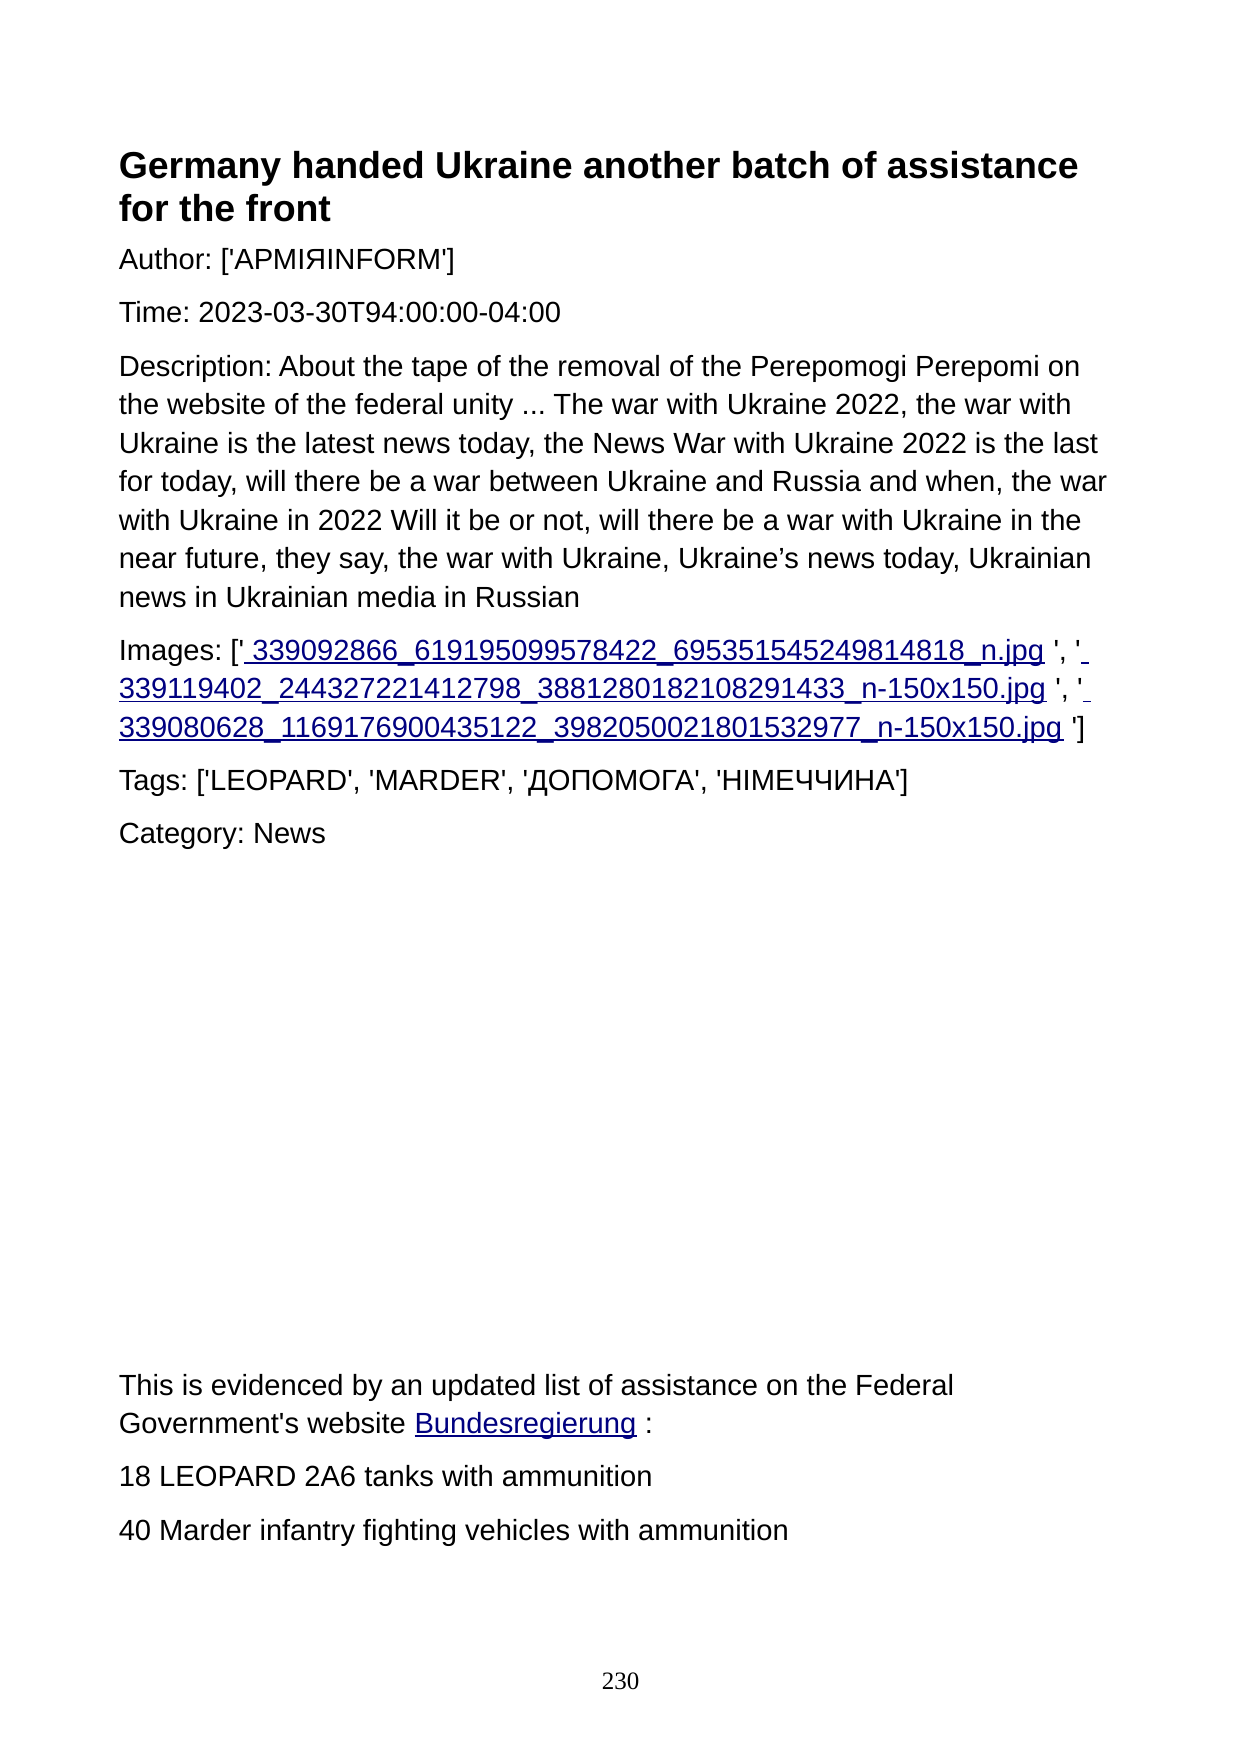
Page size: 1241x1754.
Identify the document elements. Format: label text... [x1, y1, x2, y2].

text Description: About the tape of the removal of the Perepomogi Perepomi on the website of the federal unity ... The war with Ukraine 2022, the war with Ukraine is the latest news today, the News War with Ukraine 2022 is the last for today, will there be a war between Ukraine and Russia and when, the war with Ukraine in 2022 Will it be or not, will there be a war with Ukraine in the near future, they say, the war with Ukraine, Ukraine’s news today, Ukrainian news in Ukrainian media in Russian [118, 348, 1122, 613]
text Author: ['АРМІЯINFORM'] [118, 242, 1122, 276]
text Time: 2023-03-30T94:00:00-04:00 [118, 295, 1122, 329]
text Images: [' 339092866_619195099578422_695351545249814818_n.jpg ', ' 339119402_244327221412798_3881280182108291433_n-150x150.jpg ', ' 339080628_1169176900435122_3982050021801532977_n-150x150.jpg '] [118, 633, 1122, 743]
text 18 LEOPARD 2A6 tanks with ammunition [118, 1459, 1122, 1493]
text Category: News [118, 816, 1122, 850]
text Tags: ['LEOPARD', 'MARDER', 'ДОПОМОГА', 'НІМЕЧЧИНА'] [118, 763, 1122, 797]
text This is evidenced by an updated list of assistance on the Federal Government's website Bundesregierung : [118, 869, 1122, 1440]
text 40 Marder infantry fighting vehicles with ammunition [118, 1513, 1122, 1546]
subtitle Germany handed Ukraine another batch of assistance for the front [118, 143, 1122, 230]
